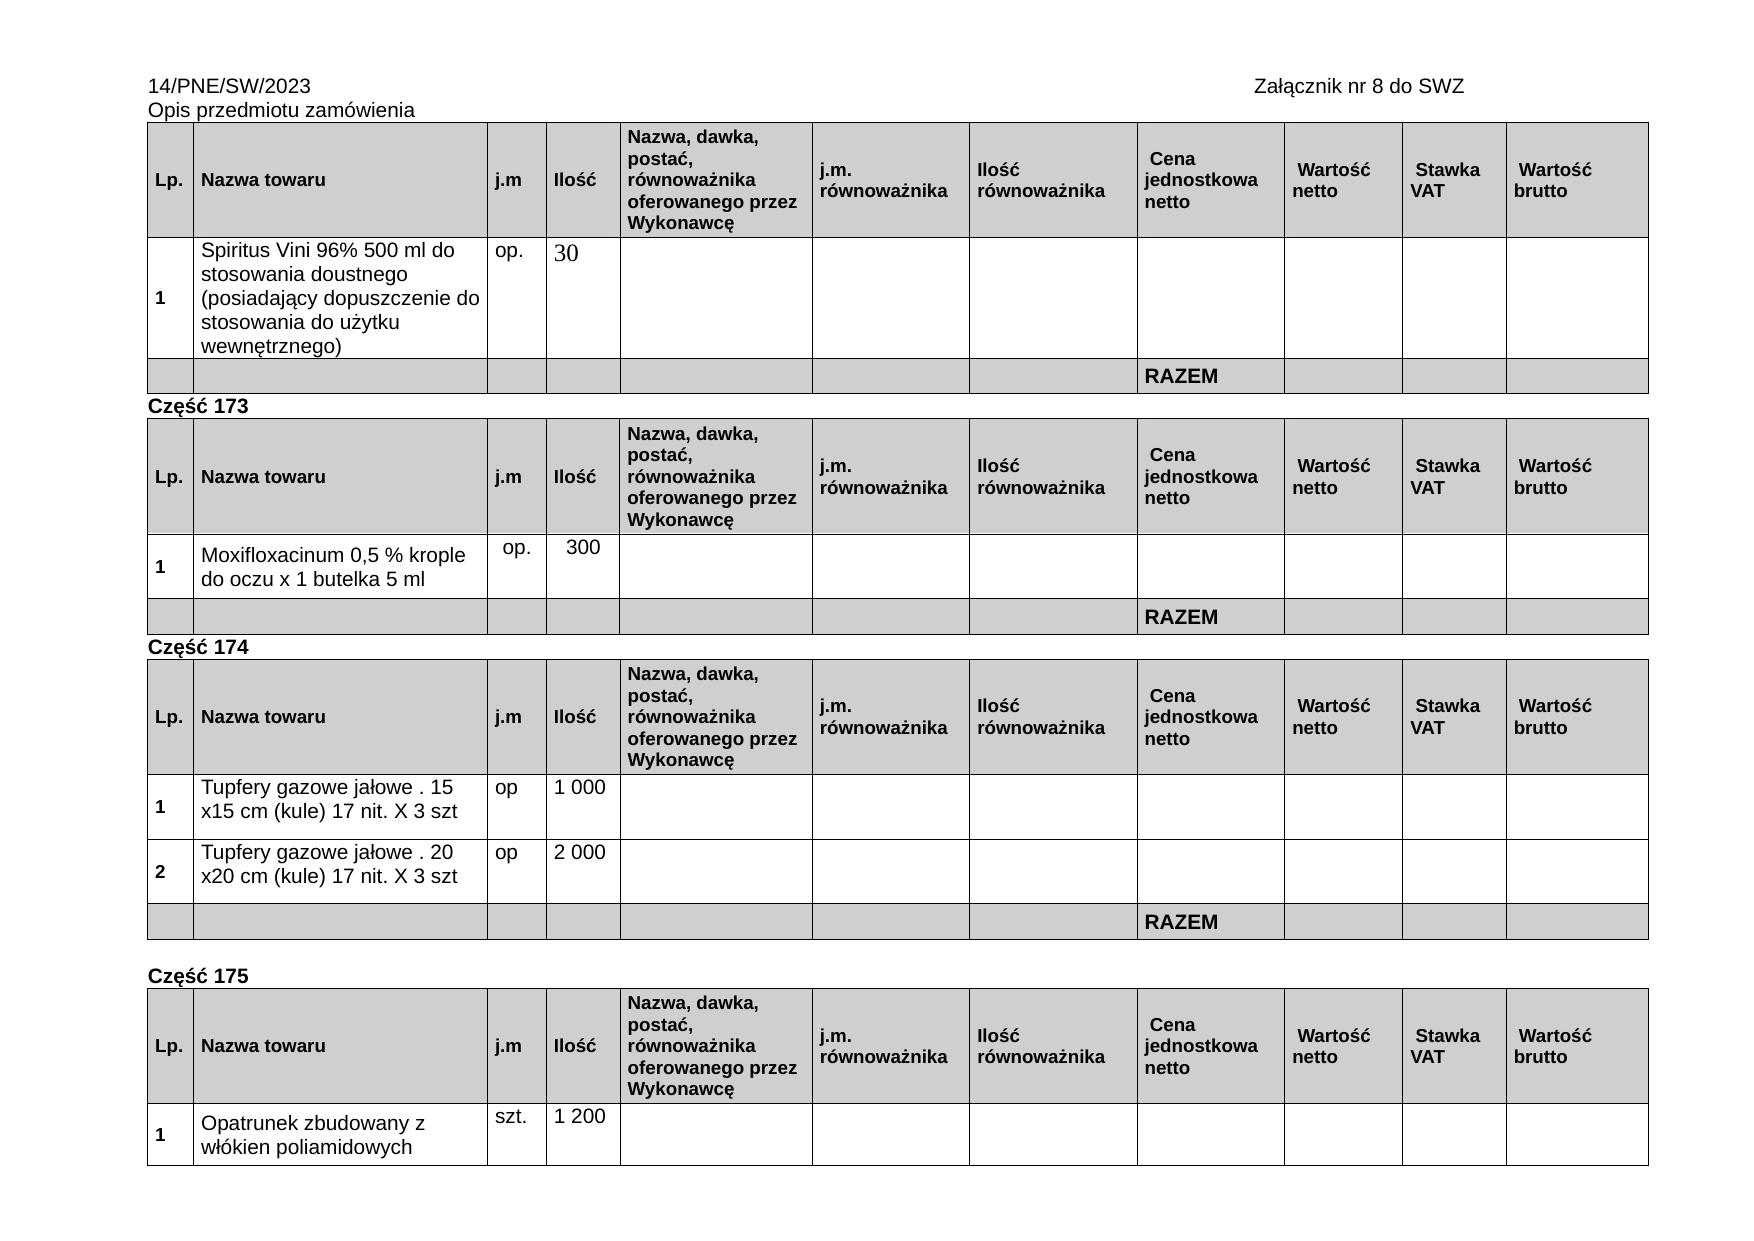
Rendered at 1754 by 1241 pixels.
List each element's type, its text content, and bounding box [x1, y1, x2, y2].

table_header Wartość brutto [1507, 123, 1648, 237]
table_cell [1403, 238, 1506, 358]
table_cell [1507, 535, 1648, 598]
table_cell [194, 359, 487, 393]
table_header Wartość netto [1285, 419, 1402, 533]
table_header Cena jednostkowa netto [1138, 989, 1284, 1103]
table_header Wartość brutto [1507, 660, 1648, 774]
table_cell [621, 904, 812, 939]
table_cell RAZEM [1138, 904, 1284, 939]
table_cell [621, 359, 812, 393]
table_cell [813, 904, 969, 939]
table_cell [148, 904, 193, 939]
text Część 175 [148, 964, 1606, 988]
table_cell [813, 599, 969, 634]
table_cell op. [488, 535, 546, 598]
table_cell [813, 775, 969, 839]
table_cell op [488, 775, 546, 839]
table_cell [1507, 1104, 1648, 1165]
table_cell 1 [148, 535, 193, 598]
table_cell [194, 599, 487, 634]
table_cell [621, 775, 812, 839]
table_header Nazwa, dawka, postać, równoważnika oferowanego przez Wykonawcę [621, 123, 812, 237]
table_header Wartość netto [1285, 660, 1402, 774]
table_header Stawka VAT [1403, 419, 1506, 533]
table_cell [1138, 535, 1284, 598]
table_header Ilość [547, 660, 620, 774]
table_header Stawka VAT [1403, 989, 1506, 1103]
table_cell [547, 599, 619, 634]
table_cell [970, 775, 1137, 839]
table_header j.m [488, 660, 546, 774]
table_header Wartość brutto [1507, 989, 1648, 1103]
table_cell [813, 238, 969, 358]
table_cell Tupfery gazowe jałowe . 15 x15 cm (kule) 17 nit. X 3 szt [194, 775, 487, 839]
table_cell op. [488, 238, 546, 358]
table_cell [1403, 840, 1506, 903]
table_header Ilość [547, 123, 620, 237]
table_header j.m. równoważnika [813, 419, 969, 533]
table_cell [1138, 775, 1284, 839]
table_header Nazwa towaru [194, 660, 487, 774]
table_cell [1403, 1104, 1506, 1165]
table_cell [1285, 238, 1402, 358]
table_cell [813, 840, 969, 903]
table_cell [1403, 535, 1506, 598]
table_cell [547, 359, 620, 393]
table_cell [970, 535, 1137, 598]
table_header Wartość brutto [1507, 419, 1648, 533]
table_cell [1285, 775, 1402, 839]
table_cell 1 000 [547, 775, 620, 839]
table_cell [547, 904, 620, 939]
table_header j.m [488, 989, 546, 1103]
table_cell [1403, 599, 1506, 634]
table_cell [1403, 359, 1506, 393]
table_cell [813, 535, 969, 598]
table_cell szt. [488, 1104, 546, 1165]
table_header j.m. równoważnika [813, 660, 969, 774]
table_cell [148, 359, 193, 393]
table_cell [970, 599, 1137, 634]
table_cell [1138, 840, 1284, 903]
table_header Ilość [547, 419, 619, 533]
table_cell RAZEM [1138, 359, 1284, 393]
table_header j.m. równoważnika [813, 123, 969, 237]
table_cell [1138, 1104, 1284, 1165]
text Część 174 [148, 635, 1606, 659]
table_header Wartość netto [1285, 123, 1402, 237]
table_header Wartość netto [1285, 989, 1402, 1103]
table_header Ilość [547, 989, 620, 1103]
table_header Cena jednostkowa netto [1138, 660, 1284, 774]
table_header Nazwa, dawka, postać, równoważnika oferowanego przez Wykonawcę [621, 989, 812, 1103]
table_cell [970, 1104, 1137, 1165]
table_header j.m [488, 419, 546, 533]
table_header Nazwa towaru [194, 419, 487, 533]
table_cell [1507, 599, 1648, 634]
table_cell Spiritus Vini 96% 500 ml do stosowania doustnego (posiadający dopuszczenie do stosowania do użytku wewnętrznego) [194, 238, 487, 358]
table_cell [148, 599, 193, 634]
table_cell [813, 359, 969, 393]
table_cell 300 [547, 535, 619, 598]
table_cell [488, 599, 546, 634]
table_cell [621, 238, 812, 358]
table_cell 2 [148, 840, 193, 903]
table_cell [488, 904, 546, 939]
table_header Nazwa towaru [194, 123, 487, 237]
table_cell [194, 904, 487, 939]
table_cell [621, 840, 812, 903]
table_cell 2 000 [547, 840, 620, 903]
table_header j.m [488, 123, 546, 237]
table_cell [1285, 904, 1402, 939]
table_cell 1 [148, 775, 193, 839]
table_header Ilość równoważnika [970, 123, 1137, 237]
table_header Lp. [148, 660, 193, 774]
text Część 173 [148, 394, 1606, 418]
table_header Ilość równoważnika [970, 989, 1137, 1103]
table_cell 30 [547, 238, 620, 358]
table_cell [1285, 1104, 1402, 1165]
table_cell [1403, 904, 1506, 939]
table_cell [1285, 840, 1402, 903]
table_cell op [488, 840, 546, 903]
table_cell [488, 359, 546, 393]
table_cell 1 200 [547, 1104, 620, 1165]
table_cell Moxifloxacinum 0,5 % krople do oczu x 1 butelka 5 ml [194, 535, 487, 598]
table_cell [1138, 238, 1284, 358]
table_header Lp. [148, 123, 193, 237]
table_cell [620, 599, 812, 634]
table_header Stawka VAT [1403, 123, 1506, 237]
table_cell [1403, 775, 1506, 839]
table_header Nazwa towaru [194, 989, 487, 1103]
table_cell [1285, 359, 1402, 393]
table_header Stawka VAT [1403, 660, 1506, 774]
table_cell [1507, 238, 1648, 358]
table_cell [1507, 775, 1648, 839]
table_cell [1507, 840, 1648, 903]
table_cell 1 [148, 238, 193, 358]
table_header Nazwa, dawka, postać, równoważnika oferowanego przez Wykonawcę [620, 419, 812, 533]
table_cell [970, 238, 1137, 358]
table_header Ilość równoważnika [970, 419, 1137, 533]
table_cell [1507, 904, 1648, 939]
table_header Ilość równoważnika [970, 660, 1137, 774]
table_cell [970, 904, 1137, 939]
table_cell [970, 840, 1137, 903]
table_cell RAZEM [1138, 599, 1284, 634]
table_cell Opatrunek zbudowany z włókien poliamidowych [194, 1104, 487, 1165]
table_header Lp. [148, 989, 193, 1103]
table_cell Tupfery gazowe jałowe . 20 x20 cm (kule) 17 nit. X 3 szt [194, 840, 487, 903]
table_header j.m. równoważnika [813, 989, 969, 1103]
table_cell [1285, 599, 1402, 634]
table_cell [1507, 359, 1648, 393]
table_header Lp. [148, 419, 193, 533]
table_cell [620, 535, 812, 598]
table_cell [621, 1104, 812, 1165]
table_cell [1285, 535, 1402, 598]
table_header Cena jednostkowa netto [1138, 419, 1284, 533]
table_header Nazwa, dawka, postać, równoważnika oferowanego przez Wykonawcę [621, 660, 812, 774]
table_cell [813, 1104, 969, 1165]
table_header Cena jednostkowa netto [1138, 123, 1284, 237]
table_cell [970, 359, 1137, 393]
table_cell 1 [148, 1104, 193, 1165]
